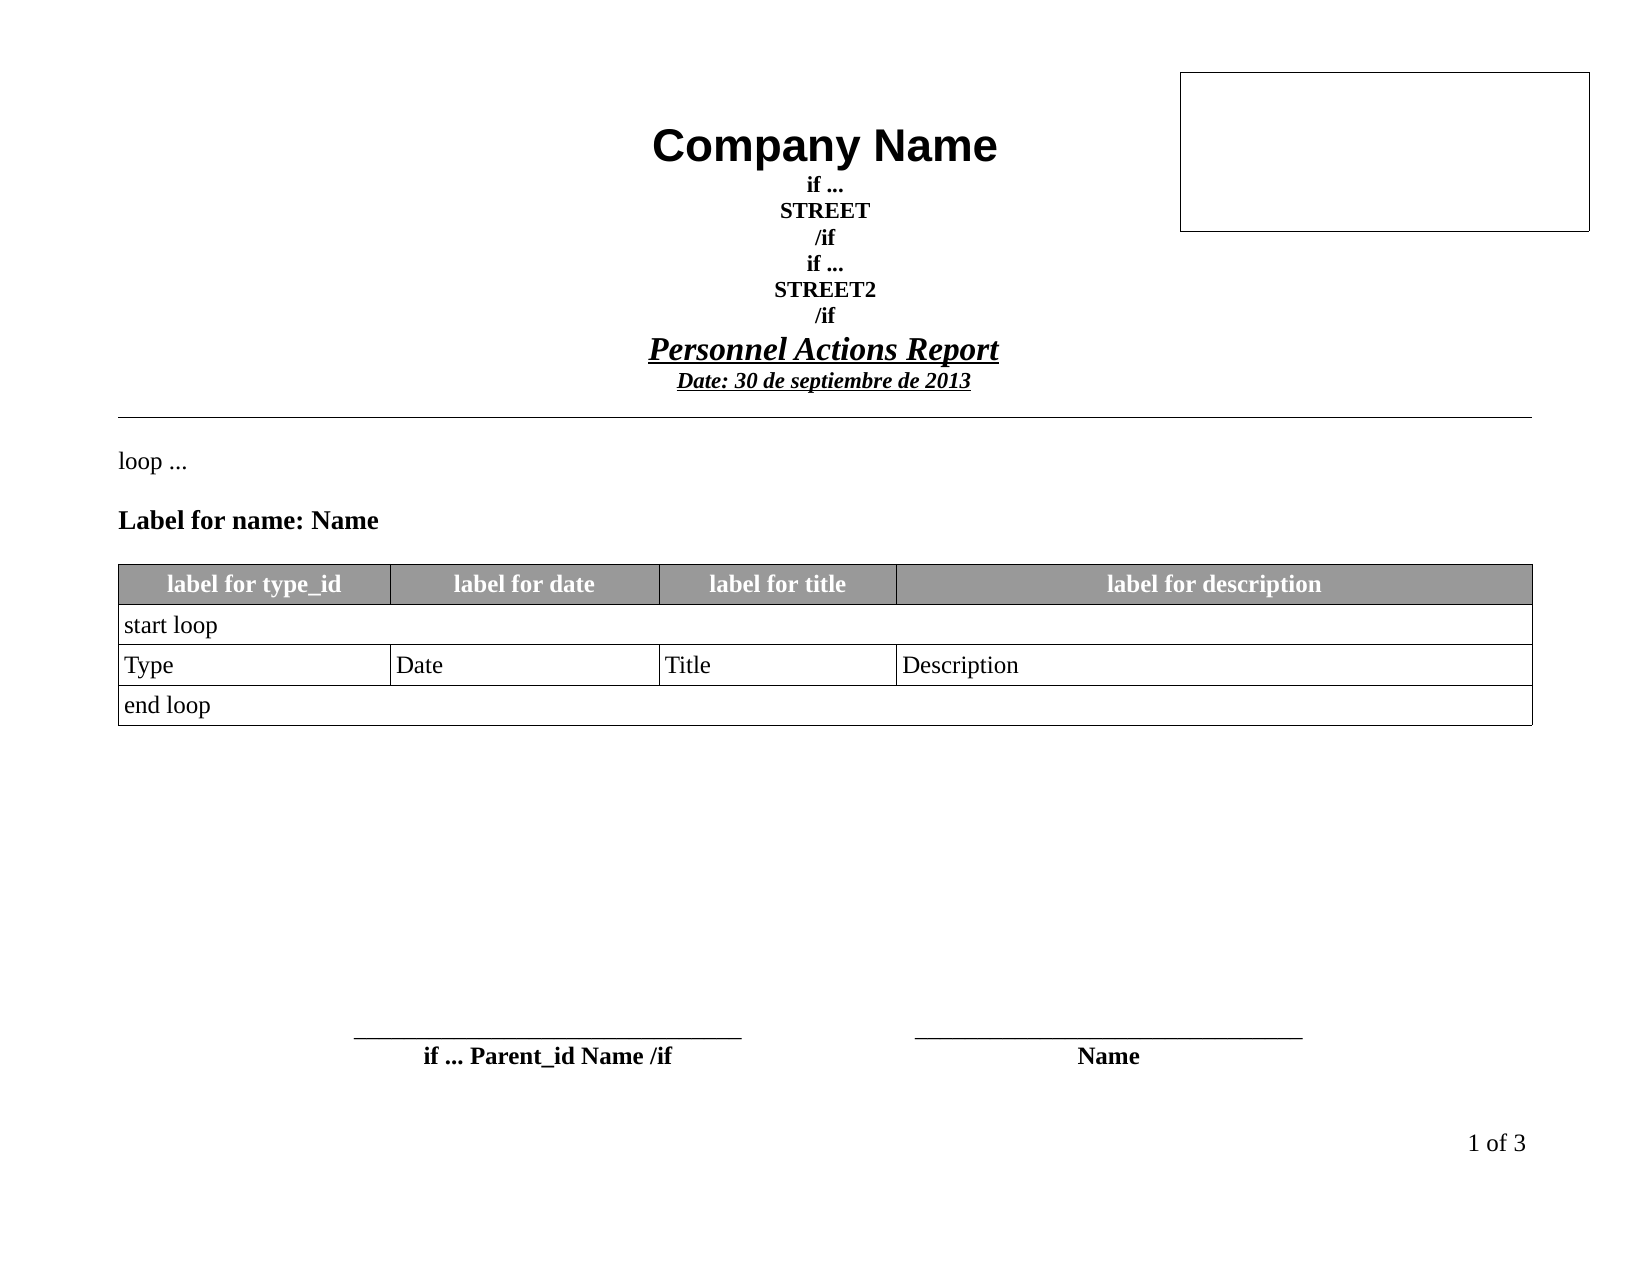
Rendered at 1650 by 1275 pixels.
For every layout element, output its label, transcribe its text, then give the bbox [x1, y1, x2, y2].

table_cell [747, 1041, 909, 1070]
table_header label for title [660, 565, 896, 604]
table_header _______________________________ [909, 1013, 1308, 1041]
table_cell Title [660, 645, 896, 685]
table_header [747, 1013, 909, 1041]
text Label for name: Name [118, 504, 1532, 535]
table_cell Type [119, 645, 390, 685]
table_header label for date [391, 565, 659, 604]
table_cell end loop [119, 686, 1532, 725]
table_cell Description [897, 645, 1532, 685]
table_header _______________________________ [349, 1013, 747, 1041]
table_cell start loop [119, 605, 1532, 644]
table_header label for type_id [119, 565, 390, 604]
table_header label for description [897, 565, 1532, 604]
table_cell Name [909, 1041, 1308, 1070]
table_cell if ... Parent_id Name /if [349, 1041, 747, 1070]
text loop ... [118, 446, 1532, 475]
table_cell Date [391, 645, 659, 685]
